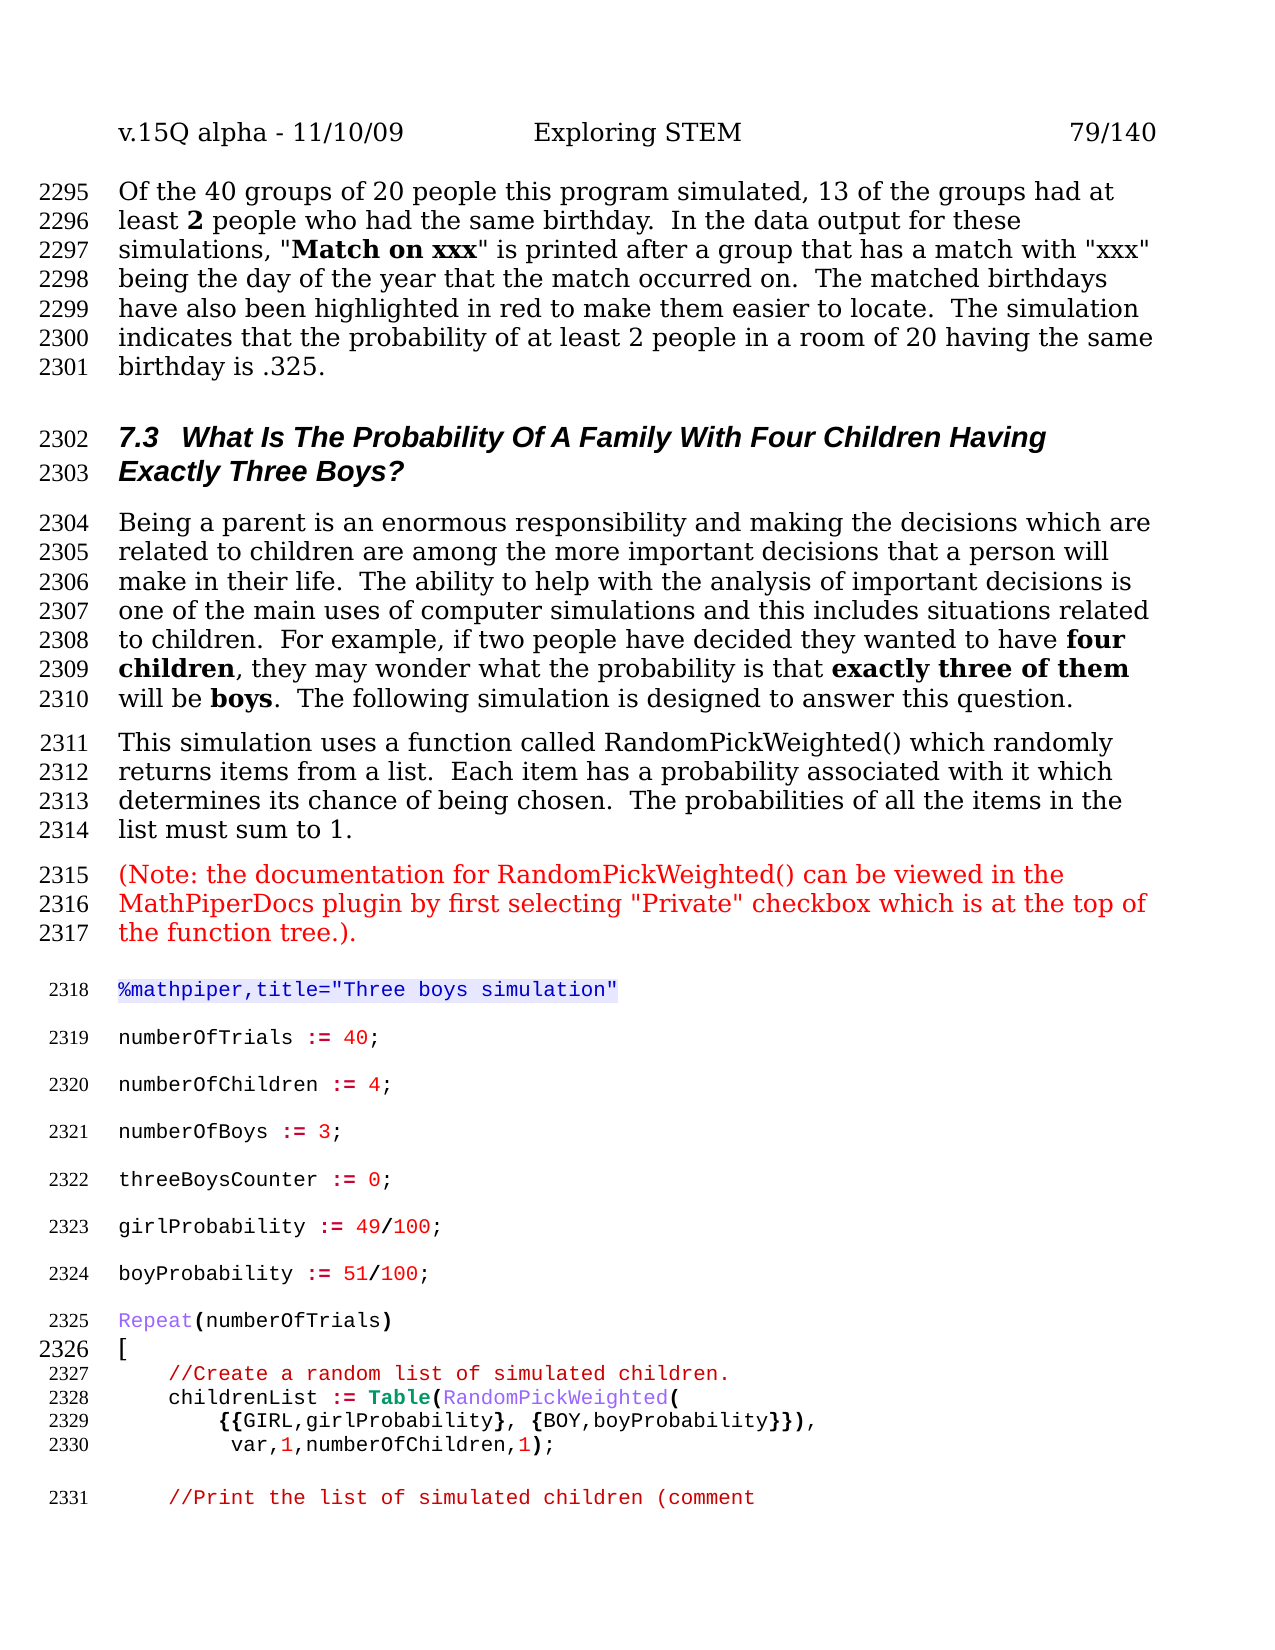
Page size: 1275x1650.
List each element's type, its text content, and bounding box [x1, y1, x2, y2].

text (Note: the documentation for RandomPickWeighted() can be viewed in the MathPiperDocs plugin by first selecting "Private" checkbox which is at the top of the function tree.). [118, 860, 1157, 947]
text numberOfChildren := 4; [118, 1074, 1157, 1098]
text numberOfBoys := 3; [118, 1121, 1157, 1145]
text This simulation uses a function called RandomPickWeighted() which randomly returns items from a list. Each item has a probability associated with it which determines its chance of being chosen. The probabilities of all the items in the list must sum to 1. [118, 728, 1157, 845]
text [ [118, 1334, 1157, 1363]
text //Print the list of simulated children (comment [118, 1487, 1157, 1511]
subtitle What Is The Probability Of A Family With Four Children Having Exactly Three Boys? [118, 420, 1157, 487]
text childrenList := Table(RandomPickWeighted( [118, 1387, 1157, 1411]
text boyProbability := 51/100; [118, 1263, 1157, 1287]
text threeBoysCounter := 0; [118, 1168, 1157, 1192]
text //Create a random list of simulated children. [118, 1363, 1157, 1387]
text Being a parent is an enormous responsibility and making the decisions which are related to children are among the more important decisions that a person will make in their life. The ability to help with the analysis of important decisions is one of the main uses of computer simulations and this includes situations related to children. For example, if two people have decided they wanted to have four children, they may wonder what the probability is that exactly three of them will be boys. The following simulation is designed to answer this question. [118, 508, 1157, 713]
text girlProbability := 49/100; [118, 1216, 1157, 1239]
text Repeat(numberOfTrials) [118, 1310, 1157, 1334]
text var,1,numberOfChildren,1); [118, 1434, 1157, 1458]
text %mathpiper,title="Three boys simulation" [118, 979, 1157, 1003]
text numberOfTrials := 40; [118, 1027, 1157, 1050]
text Of the 40 groups of 20 people this program simulated, 13 of the groups had at least 2 people who had the same birthday. In the data output for these simulations, "Match on xxx" is printed after a group that has a match with "xxx" being the day of the year that the match occurred on. The matched birthdays have also been highlighted in red to make them easier to locate. The simulation indicates that the probability of at least 2 people in a room of 20 having the same birthday is .325. [118, 177, 1157, 381]
text {{GIRL,girlProbability}, {BOY,boyProbability}}), [118, 1411, 1157, 1434]
